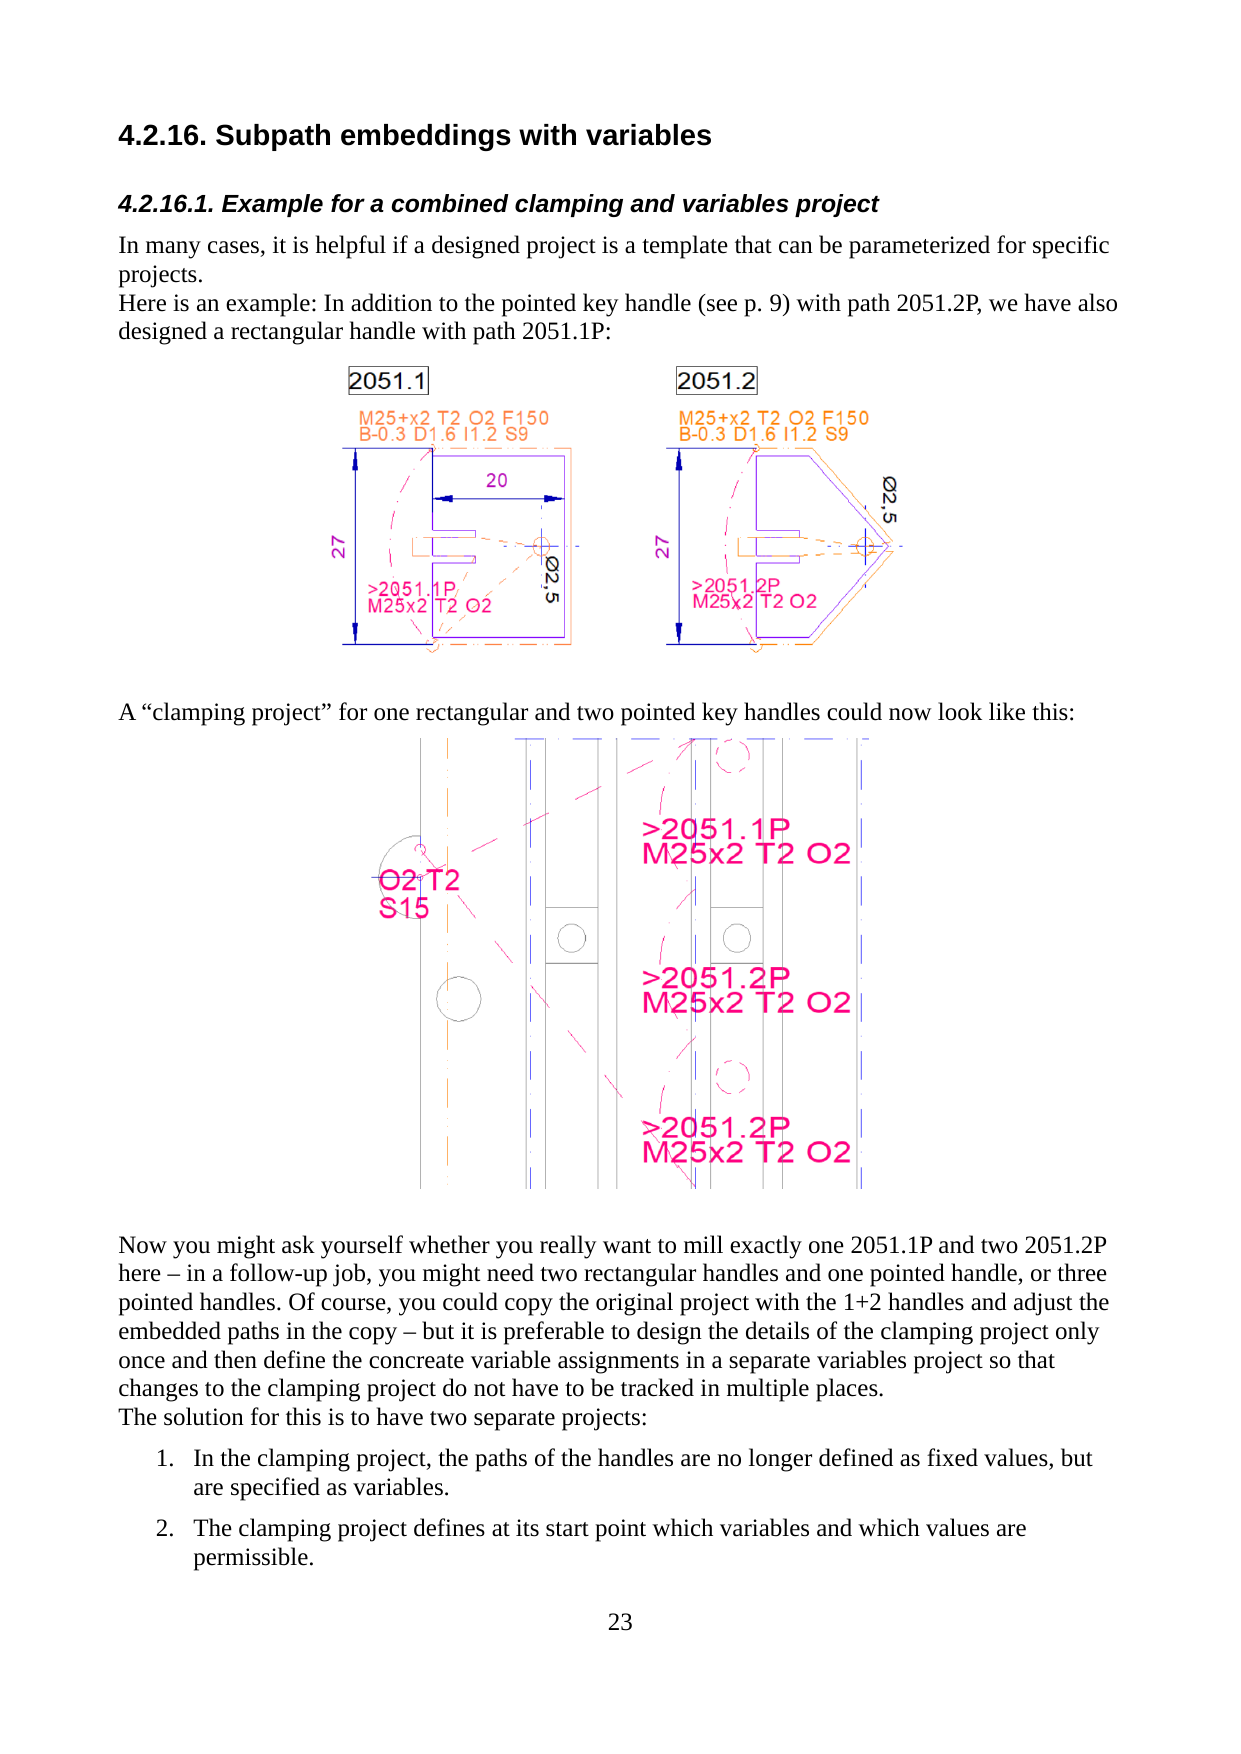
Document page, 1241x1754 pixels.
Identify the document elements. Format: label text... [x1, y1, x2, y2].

list The clamping project defines at its start point which variables and which values are permissible. [156, 1513, 1122, 1571]
text Now you might ask yourself whether you really want to mill exactly one 2051.1P and two 2051.2P here – in a follow-up job, you might need two rectangular handles and one pointed handle, or three pointed handles. Of course, you could copy the original project with the 1+2 handles and adjust the embedded paths in the copy – but it is preferable to design the details of the clamping project only once and then define the concreate variable assignments in a separate variables project so that changes to the clamping project do not have to be tracked in multiple places. The solution for this is to have two separate projects: [118, 1230, 1122, 1431]
subtitle 4.2.16.1. Example for a combined clamping and variables project [118, 189, 1122, 218]
subtitle 4.2.16. Subpath embeddings with variables [118, 118, 1122, 152]
text In many cases, it is helpful if a designed project is a template that can be parameterized for specific projects. Here is an example: In addition to the pointed key handle (see p. 8) with path 2051.2P, we have also designed a rectangular handle with path 2051.1P: [118, 230, 1122, 345]
list In the clamping project, the paths of the handles are no longer defined as fixed values, but are specified as variables. [156, 1443, 1122, 1501]
text A “clamping project” for one rectangular and two pointed key handles could now look like this: [118, 697, 1122, 726]
